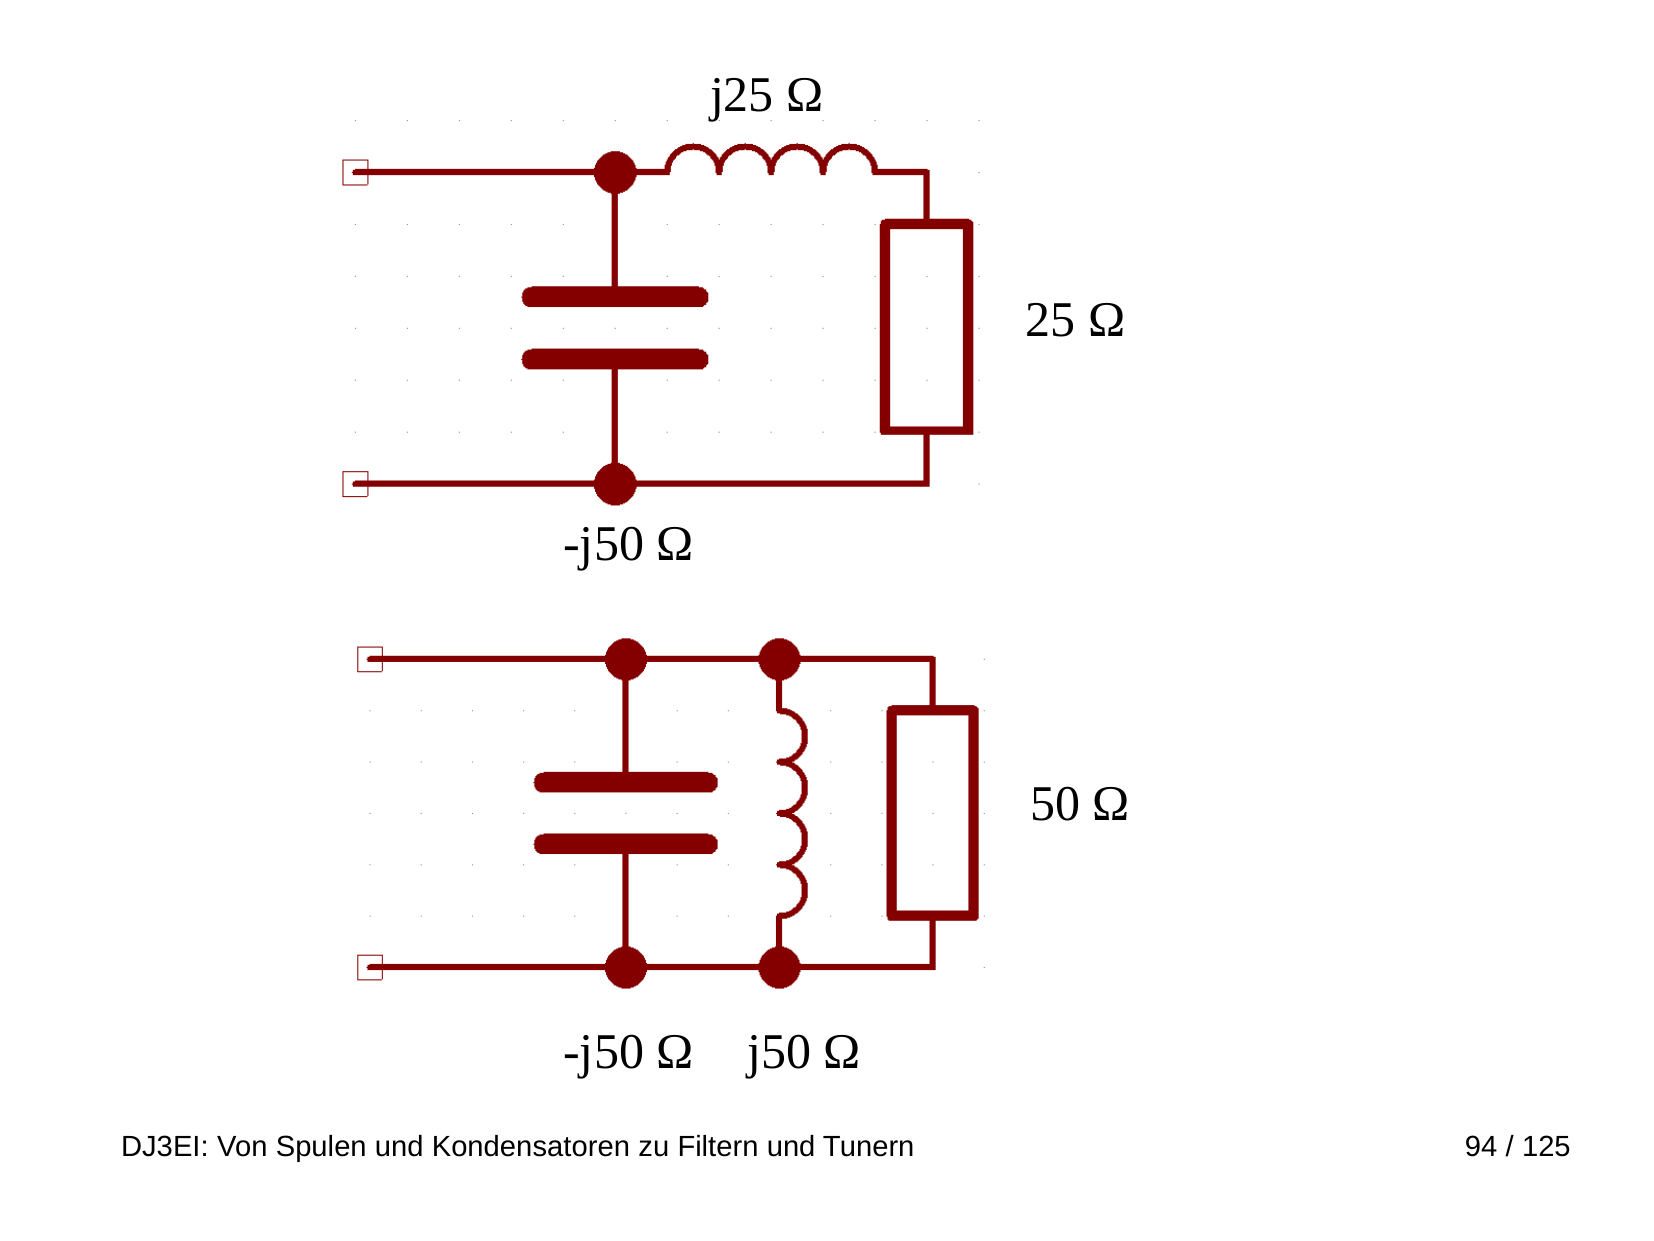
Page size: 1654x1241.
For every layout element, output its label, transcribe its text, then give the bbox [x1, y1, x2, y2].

text_box -j50 Ω [548, 1016, 709, 1087]
text_box -j50 Ω [548, 508, 709, 579]
picture [345, 625, 993, 1004]
text_box j50 Ω [732, 1016, 883, 1087]
text_box 25 Ω [1010, 284, 1144, 355]
text_box j25 Ω [695, 59, 839, 130]
picture [330, 118, 991, 520]
text_box 50 Ω [1015, 768, 1149, 839]
